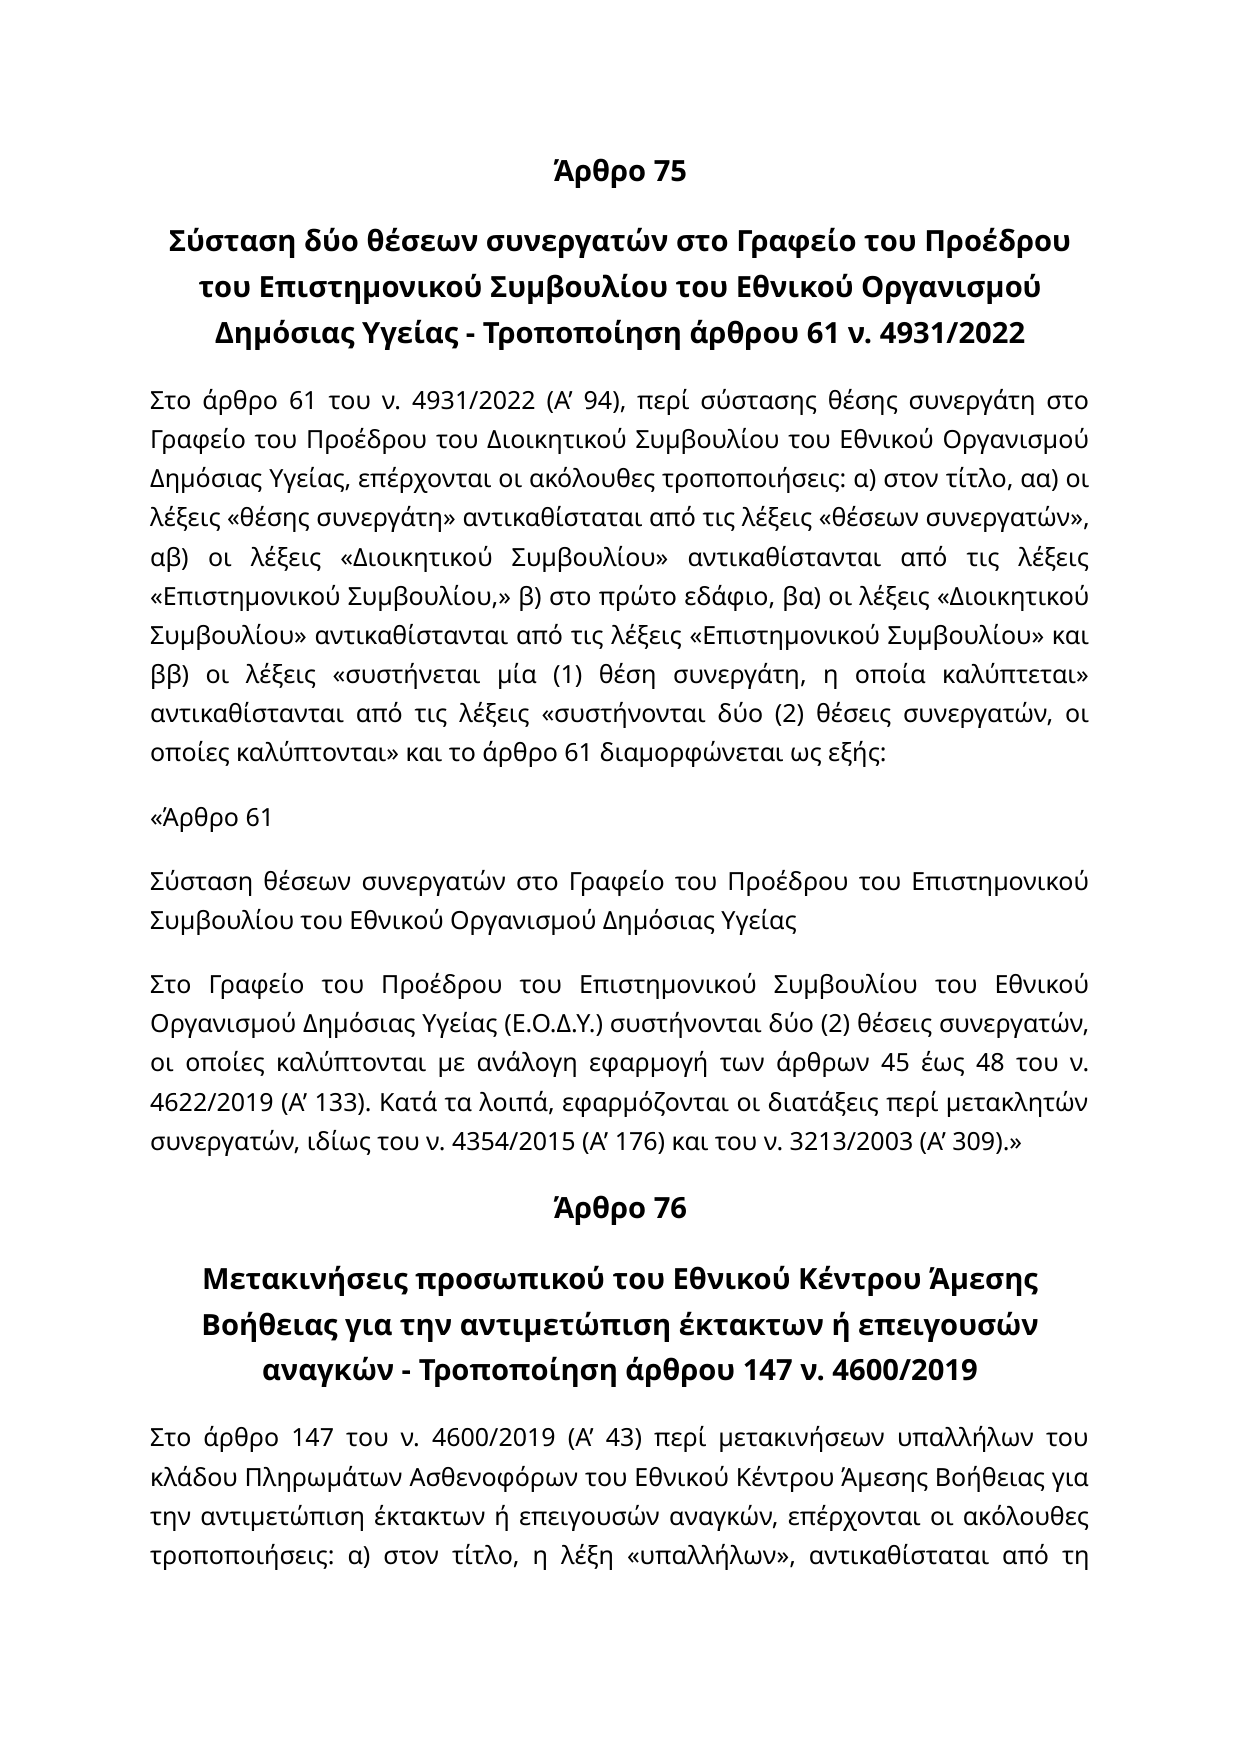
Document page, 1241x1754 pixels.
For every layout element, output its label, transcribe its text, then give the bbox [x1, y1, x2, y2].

text «Άρθρο 61 [150, 799, 1090, 833]
subtitle Σύσταση δύο θέσεων συνεργατών στο Γραφείο του Προέδρου του Επιστημονικού Συμβουλίου του Εθνικού Οργανισμού Δημόσιας Υγείας - Τροποποίηση άρθρου 61 ν. 4931/2022 [150, 221, 1090, 352]
subtitle Άρθρο 75 [150, 150, 1090, 190]
text Στο άρθρο 147 του ν. 4600/2019 (Α’ 43) περί μετακινήσεων υπαλλήλων του κλάδου Πληρωμάτων Ασθενοφόρων του Εθνικού Κέντρου Άμεσης Βοήθειας για την αντιμετώπιση έκτακτων ή επειγουσών αναγκών, επέρχονται οι ακόλουθες τροποποιήσεις: α) στον τίτλο, η λέξη «υπαλλήλων», αντικαθίσταται από τη [150, 1420, 1090, 1572]
subtitle Μετακινήσεις προσωπικού του Εθνικού Κέντρου Άμεσης Βοήθειας για την αντιμετώπιση έκτακτων ή επειγουσών αναγκών - Τροποποίηση άρθρου 147 ν. 4600/2019 [150, 1258, 1090, 1389]
text Σύσταση θέσεων συνεργατών στο Γραφείο του Προέδρου του Επιστημονικού Συμβουλίου του Εθνικού Οργανισμού Δημόσιας Υγείας [150, 863, 1090, 937]
subtitle Άρθρο 76 [150, 1187, 1090, 1227]
text Στο άρθρο 61 του ν. 4931/2022 (Α’ 94), περί σύστασης θέσης συνεργάτη στο Γραφείο του Προέδρου του Διοικητικού Συμβουλίου του Εθνικού Οργανισμού Δημόσιας Υγείας, επέρχονται οι ακόλουθες τροποποιήσεις: α) στον τίτλο, αα) οι λέξεις «θέσης συνεργάτη» αντικαθίσταται από τις λέξεις «θέσεων συνεργατών», αβ) οι λέξεις «Διοικητικού Συμβουλίου» αντικαθίστανται από τις λέξεις «Επιστημονικού Συμβουλίου,» β) στο πρώτο εδάφιο, βα) οι λέξεις «Διοικητικού Συμβουλίου» αντικαθίστανται από τις λέξεις «Επιστημονικού Συμβουλίου» και ββ) οι λέξεις «συστήνεται μία (1) θέση συνεργάτη, η οποία καλύπτεται» αντικαθίστανται από τις λέξεις «συστήνονται δύο (2) θέσεις συνεργατών, οι οποίες καλύπτονται» και το άρθρο 61 διαμορφώνεται ως εξής: [150, 382, 1090, 769]
text Στο Γραφείο του Προέδρου του Επιστημονικού Συμβουλίου του Εθνικού Οργανισμού Δημόσιας Υγείας (Ε.Ο.Δ.Υ.) συστήνονται δύο (2) θέσεις συνεργατών, οι οποίες καλύπτονται με ανάλογη εφαρμογή των άρθρων 45 έως 48 του ν. 4622/2019 (Α’ 133). Κατά τα λοιπά, εφαρμόζονται οι διατάξεις περί μετακλητών συνεργατών, ιδίως του ν. 4354/2015 (Α’ 176) και του ν. 3213/2003 (Α’ 309).» [150, 967, 1090, 1157]
